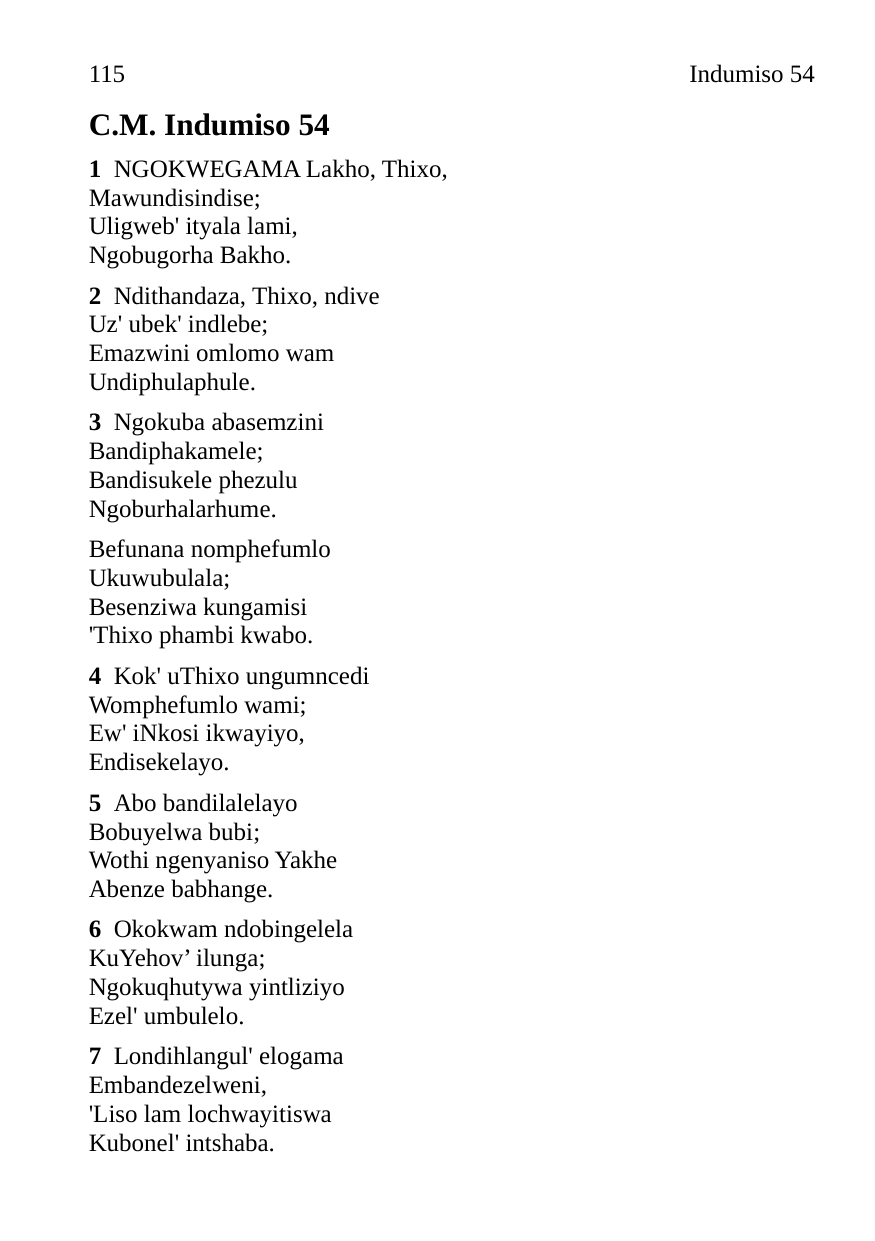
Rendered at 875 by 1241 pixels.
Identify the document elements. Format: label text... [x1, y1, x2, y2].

text Uz' ubek' indlebe; [88, 309, 815, 338]
text Ngokuqhutywa yintliziyo [88, 972, 815, 1001]
text C.M. Indumiso 54 [88, 106, 815, 142]
text Bandisukele phezulu [88, 465, 815, 494]
text 1 NGOKWEGAMA Lakho, Thixo, [88, 154, 815, 183]
text Bobuyelwa bubi; [88, 817, 815, 845]
text Womphefumlo wami; [88, 690, 815, 718]
text Endisekelayo. [88, 747, 815, 776]
text Abenze babhange. [88, 874, 815, 903]
text Undiphulaphule. [88, 367, 815, 396]
text Kubonel' intshaba. [88, 1128, 815, 1156]
text 5 Abo bandilalelayo [88, 788, 815, 817]
text Ezel' umbulelo. [88, 1001, 815, 1029]
text Mawundisindise; [88, 183, 815, 211]
text 3 Ngokuba abasemzini [88, 407, 815, 436]
text Besenziwa kungamisi [88, 592, 815, 621]
text Embandezelweni, [88, 1070, 815, 1099]
text 2 Ndithandaza, Thixo, ndive [88, 281, 815, 309]
text Wothi ngenyaniso Yakhe [88, 845, 815, 874]
text 7 Londihlangul' elogama [88, 1041, 815, 1070]
text Emazwini omlomo wam [88, 338, 815, 367]
text Ngoburhalarhume. [88, 494, 815, 522]
text Befunana nomphefumlo [88, 534, 815, 563]
text Ngobugorha Bakho. [88, 240, 815, 269]
text Uligweb' ityala lami, [88, 211, 815, 240]
text 'Liso lam lochwayitiswa [88, 1099, 815, 1128]
text 'Thixo phambi kwabo. [88, 621, 815, 649]
text KuYehov’ ilunga; [88, 943, 815, 972]
text Ukuwubulala; [88, 563, 815, 592]
text 4 Kok' uThixo ungumncedi [88, 661, 815, 690]
text Ew' iNkosi ikwayiyo, [88, 718, 815, 747]
text 6 Okokwam ndobingelela [88, 914, 815, 943]
text Bandiphakamele; [88, 436, 815, 465]
